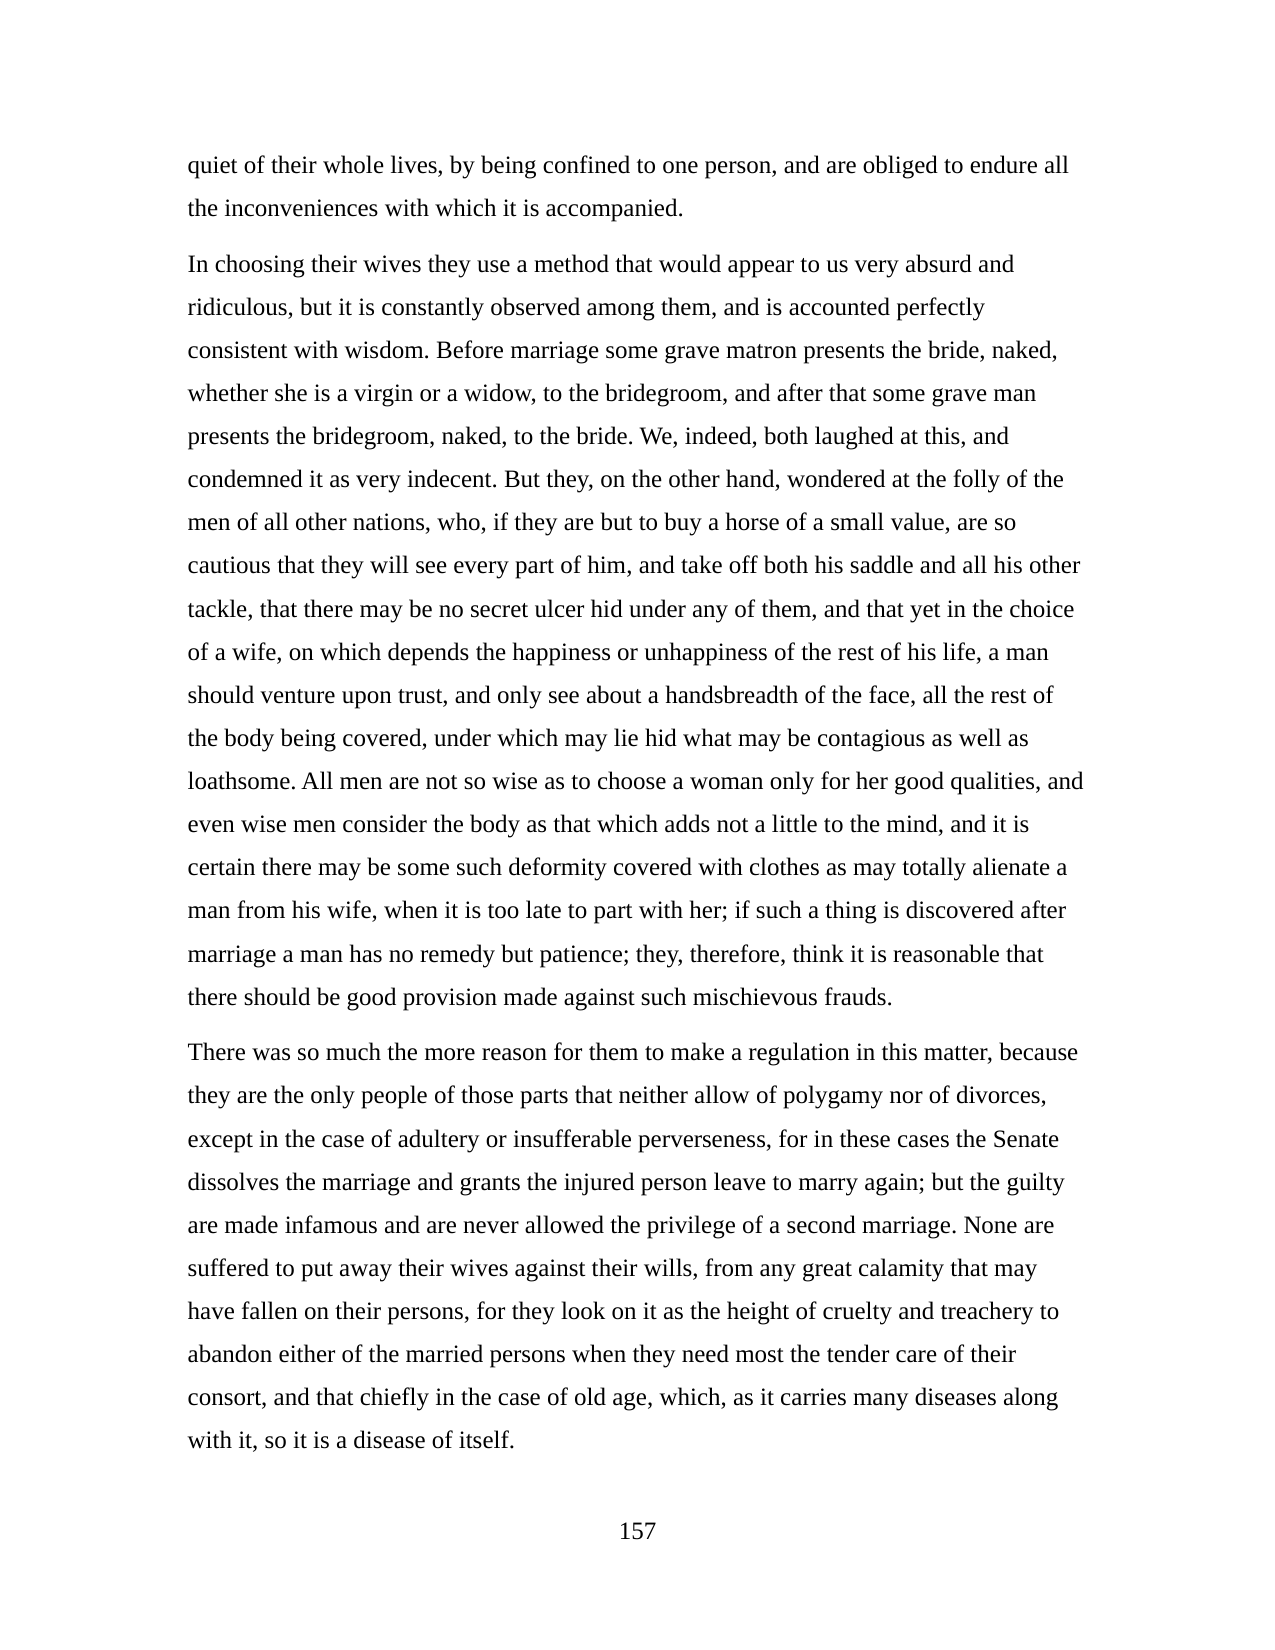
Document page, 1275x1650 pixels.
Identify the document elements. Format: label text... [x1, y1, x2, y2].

text quiet of their whole lives, by being confined to one person, and are obliged to endure all the inconveniences with which it is accompanied. [187, 150, 1087, 222]
text In choosing their wives they use a method that would appear to us very absurd and ridiculous, but it is constantly observed among them, and is accounted perfectly consistent with wisdom. Before marriage some grave matron presents the bride, naked, whether she is a virgin or a widow, to the bridegroom, and after that some grave man presents the bridegroom, naked, to the bride. We, indeed, both laughed at this, and condemned it as very indecent. But they, on the other hand, wondered at the folly of the men of all other nations, who, if they are but to buy a horse of a small value, are so cautious that they will see every part of him, and take off both his saddle and all his other tackle, that there may be no secret ulcer hid under any of them, and that yet in the choice of a wife, on which depends the happiness or unhappiness of the rest of his life, a man should venture upon trust, and only see about a handsbreadth of the face, all the rest of the body being covered, under which may lie hid what may be contagious as well as loathsome. All men are not so wise as to choose a woman only for her good qualities, and even wise men consider the body as that which adds not a little to the mind, and it is certain there may be some such deformity covered with clothes as may totally alienate a man from his wife, when it is too late to part with her; if such a thing is discovered after marriage a man has no remedy but patience; they, therefore, think it is reasonable that there should be good provision made against such mischievous frauds. [187, 249, 1087, 1011]
text There was so much the more reason for them to make a regulation in this matter, because they are the only people of those parts that neither allow of polygamy nor of divorces, except in the case of adultery or insufferable perverseness, for in these cases the Senate dissolves the marriage and grants the injured person leave to marry again; but the guilty are made infamous and are never allowed the privilege of a second marriage. None are suffered to put away their wives against their wills, from any great calamity that may have fallen on their persons, for they look on it as the height of cruelty and treachery to abandon either of the married persons when they need most the tender care of their consort, and that chiefly in the case of old age, which, as it carries many diseases along with it, so it is a disease of itself. [187, 1037, 1087, 1454]
